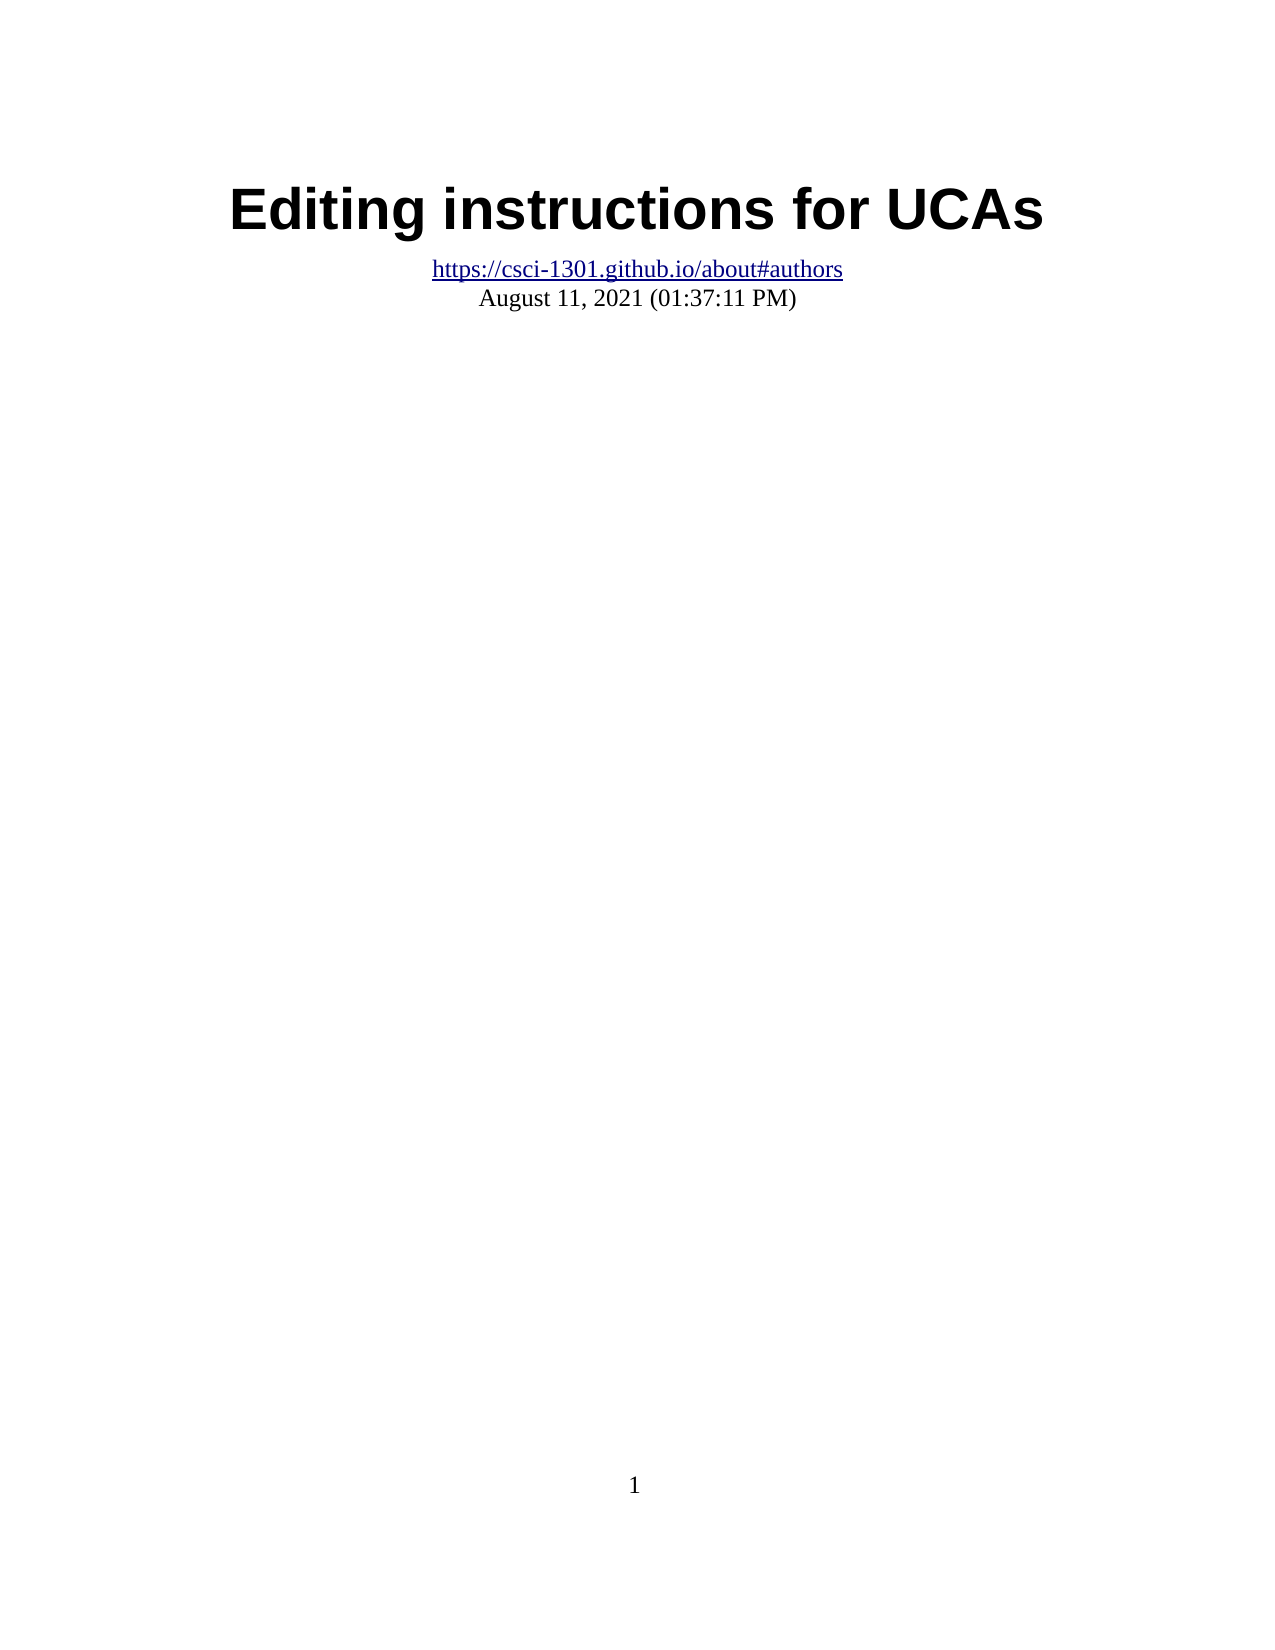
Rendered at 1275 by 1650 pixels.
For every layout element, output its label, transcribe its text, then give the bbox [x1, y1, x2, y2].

title Editing instructions for UCAs [150, 175, 1125, 242]
text https://csci-1301.github.io/about#authors [150, 254, 1125, 283]
text August 11, 2021 (01:37:11 PM) [150, 283, 1125, 312]
